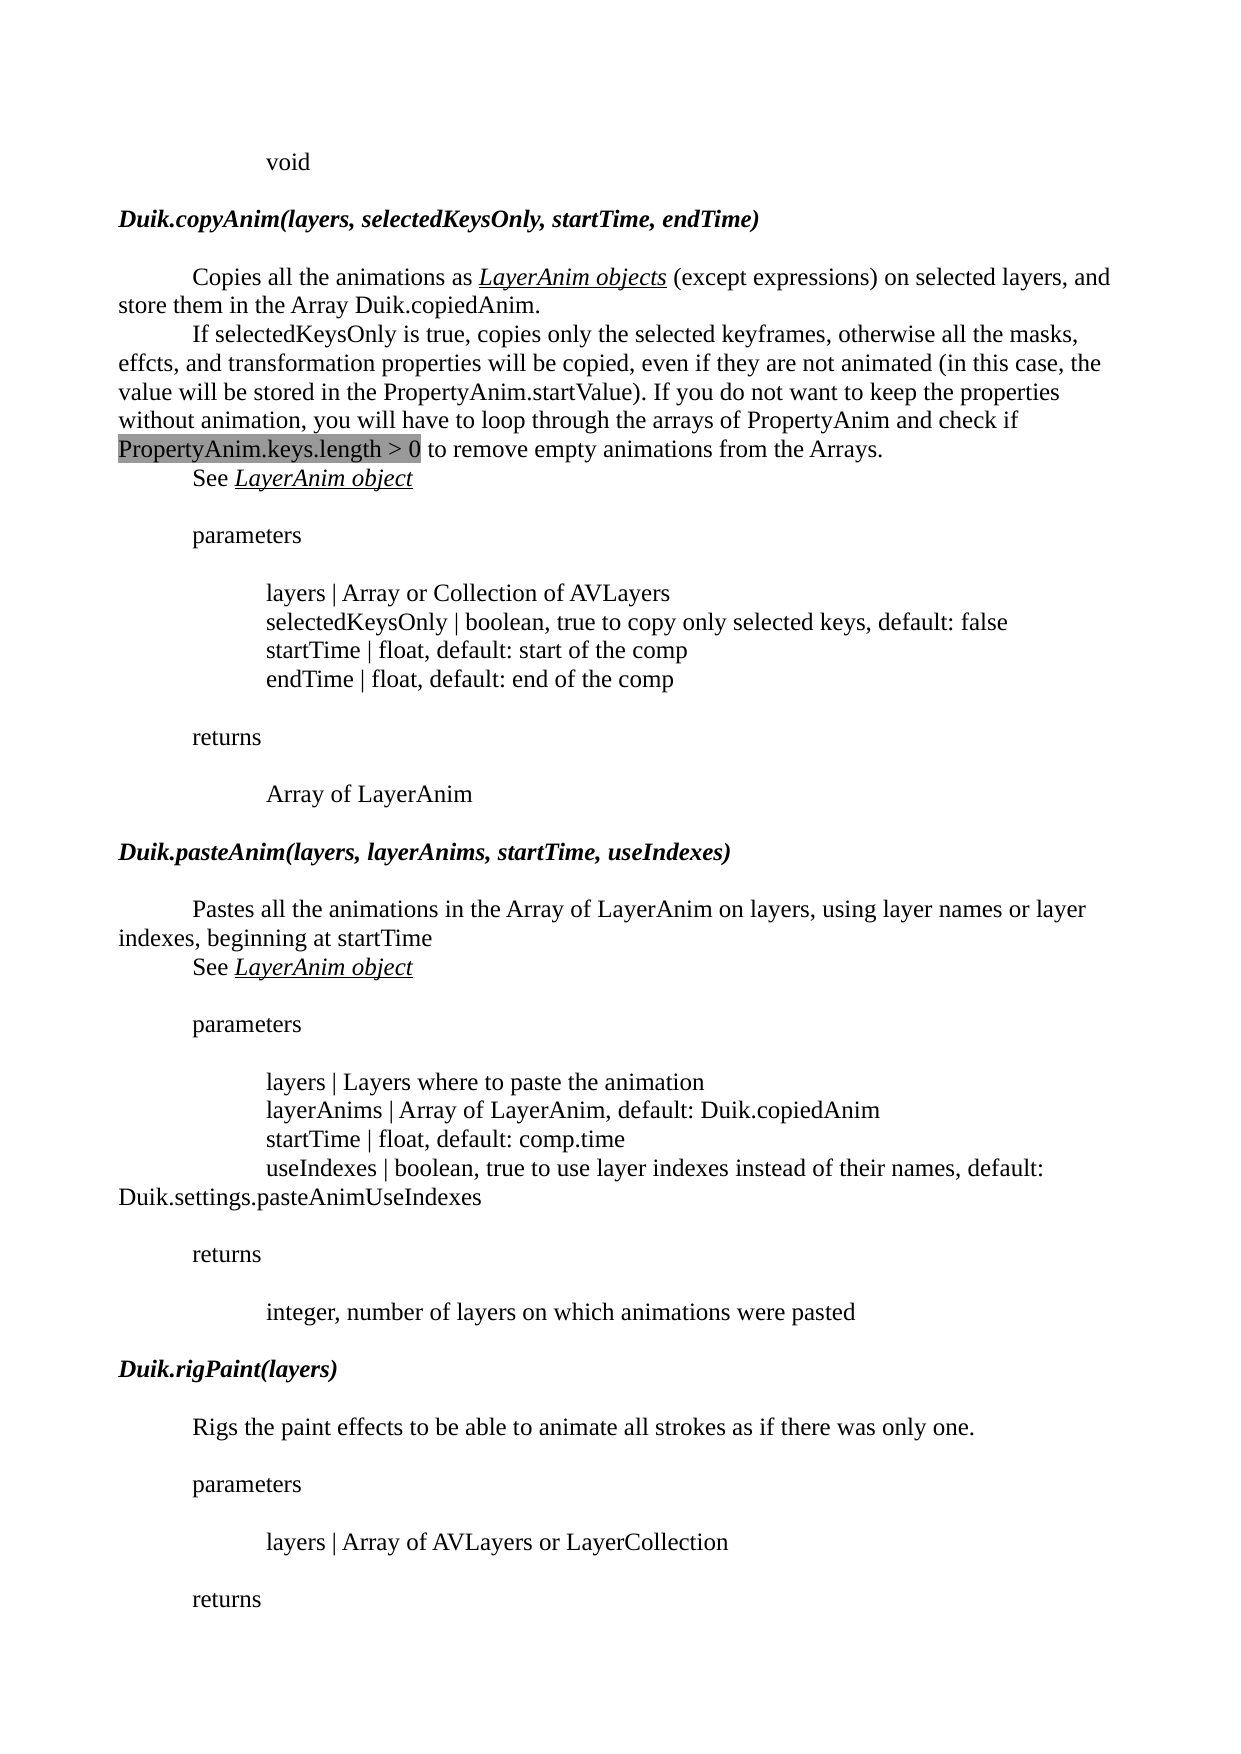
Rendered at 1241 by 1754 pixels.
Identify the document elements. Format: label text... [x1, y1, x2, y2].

text If selectedKeysOnly is true, copies only the selected keyframes, otherwise all the masks, effcts, and transformation properties will be copied, even if they are not animated (in this case, the value will be stored in the PropertyAnim.startValue). If you do not want to keep the properties without animation, you will have to loop through the arrays of PropertyAnim and check if PropertyAnim.keys.length > 0 to remove empty animations from the Arrays. [118, 319, 1122, 463]
text layers | Layers where to paste the animation [118, 1067, 1122, 1096]
text void [118, 147, 1122, 176]
text layers | Array of AVLayers or LayerCollection [118, 1527, 1122, 1556]
text layerAnims | Array of LayerAnim, default: Duik.copiedAnim [118, 1096, 1122, 1124]
text useIndexes | boolean, true to use layer indexes instead of their names, default: Duik.settings.pasteAnimUseIndexes [118, 1153, 1122, 1211]
text returns [118, 1239, 1122, 1268]
text parameters [118, 521, 1122, 549]
text returns [118, 722, 1122, 751]
text Pastes all the animations in the Array of LayerAnim on layers, using layer names or layer indexes, beginning at startTime [118, 894, 1122, 952]
text Array of LayerAnim [118, 779, 1122, 808]
text startTime | float, default: comp.time [118, 1124, 1122, 1153]
text parameters [118, 1009, 1122, 1038]
text Copies all the animations as LayerAnim objects (except expressions) on selected layers, and store them in the Array Duik.copiedAnim. [118, 262, 1122, 319]
text returns [118, 1584, 1122, 1613]
text See LayerAnim object [118, 952, 1122, 981]
text parameters [118, 1469, 1122, 1498]
text Rigs the paint effects to be able to animate all strokes as if there was only one. [118, 1412, 1122, 1441]
text Duik.copyAnim(layers, selectedKeysOnly, startTime, endTime) [118, 204, 1122, 233]
text startTime | float, default: start of the comp [118, 636, 1122, 664]
text Duik.pasteAnim(layers, layerAnims, startTime, useIndexes) [118, 837, 1122, 866]
text Duik.rigPaint(layers) [118, 1354, 1122, 1383]
text layers | Array or Collection of AVLayers [118, 578, 1122, 607]
text See LayerAnim object [118, 463, 1122, 492]
text integer, number of layers on which animations were pasted [118, 1297, 1122, 1326]
text endTime | float, default: end of the comp [118, 664, 1122, 693]
text selectedKeysOnly | boolean, true to copy only selected keys, default: false [118, 607, 1122, 636]
